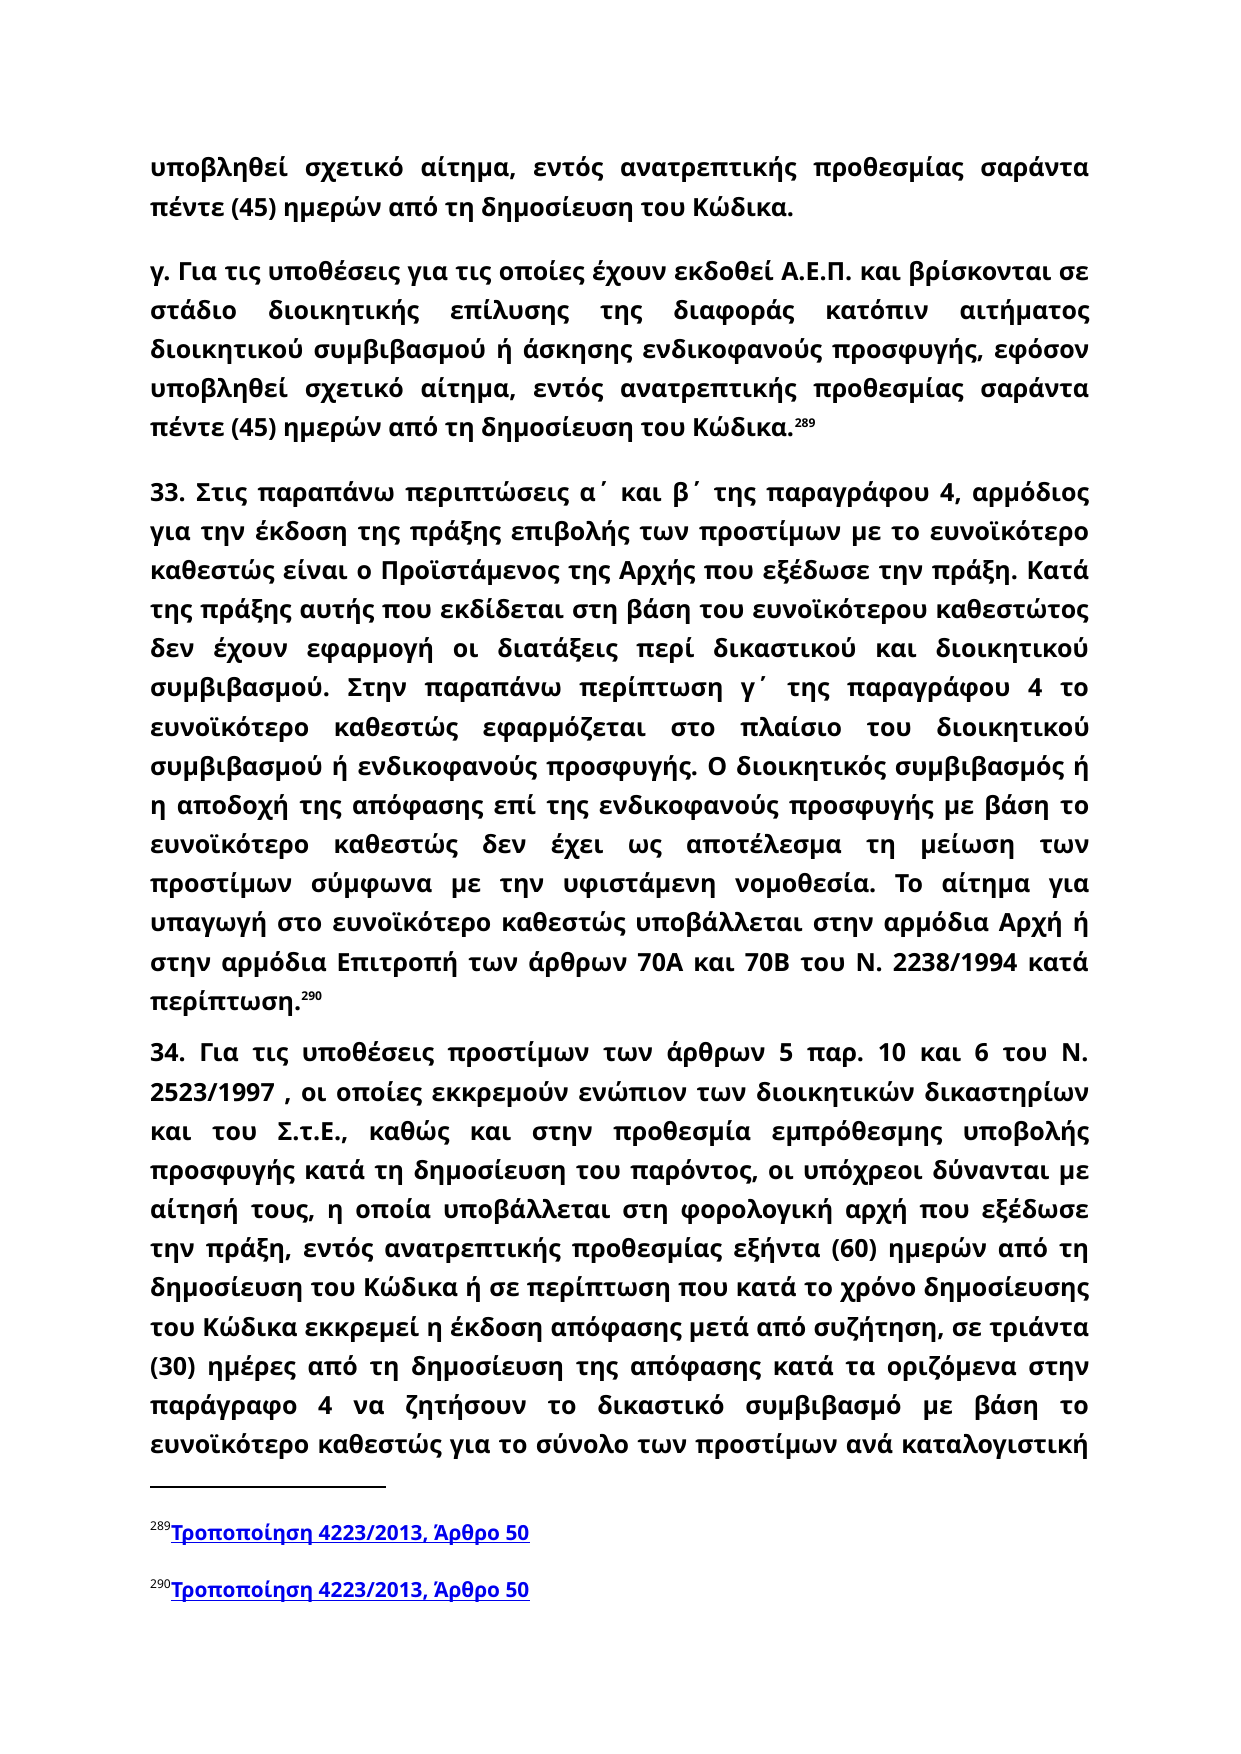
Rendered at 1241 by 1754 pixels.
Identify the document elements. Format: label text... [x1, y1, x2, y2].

text Τροποποίηση 4223/2013, Άρθρο 50 [150, 1576, 1090, 1604]
text 34. Για τις υποθέσεις προστίμων των άρθρων 5 παρ. 10 και 6 του Ν. 2523/1997 , οι οποίες εκκρεμούν ενώπιον των διοικητικών δικαστηρίων και του Σ.τ.Ε., καθώς και στην προθεσμία εμπρόθεσμης υποβολής προσφυγής κατά τη δημοσίευση του παρόντος, οι υπόχρεοι δύνανται με αίτησή τους, η οποία υποβάλλεται στη φορολογική αρχή που εξέδωσε την πράξη, εντός ανατρεπτικής προθεσμίας εξήντα (60) ημερών από τη δημοσίευση του Κώδικα ή σε περίπτωση που κατά το χρόνο δημοσίευσης του Κώδικα εκκρεμεί η έκδοση απόφασης μετά από συζήτηση, σε τριάντα (30) ημέρες από τη δημοσίευση της απόφασης κατά τα οριζόμενα στην παράγραφο 4 να ζητήσουν το δικαστικό συμβιβασμό με βάση το ευνοϊκότερο καθεστώς για το σύνολο των προστίμων ανά καταλογιστική [150, 1035, 1090, 1461]
text γ. Για τις υποθέσεις για τις οποίες έχουν εκδοθεί Α.Ε.Π. και βρίσκονται σε στάδιο διοικητικής επίλυσης της διαφοράς κατόπιν αιτήματος διοικητικού συμβιβασμού ή άσκησης ενδικοφανούς προσφυγής, εφόσον υποβληθεί σχετικό αίτημα, εντός ανατρεπτικής προθεσμίας σαράντα πέντε (45) ημερών από τη δημοσίευση του Κώδικα. [150, 253, 1090, 444]
text 33. Στις παραπάνω περιπτώσεις α΄ και β΄ της παραγράφου 4, αρμόδιος για την έκδοση της πράξης επιβολής των προστίμων με το ευνοϊκότερο καθεστώς είναι ο Προϊστάμενος της Αρχής που εξέδωσε την πράξη. Κατά της πράξης αυτής που εκδίδεται στη βάση του ευνοϊκότερου καθεστώτος δεν έχουν εφαρμογή οι διατάξεις περί δικαστικού και διοικητικού συμβιβασμού. Στην παραπάνω περίπτωση γ΄ της παραγράφου 4 το ευνοϊκότερο καθεστώς εφαρμόζεται στο πλαίσιο του διοικητικού συμβιβασμού ή ενδικοφανούς προσφυγής. Ο διοικητικός συμβιβασμός ή η αποδοχή της απόφασης επί της ενδικοφανούς προσφυγής με βάση το ευνοϊκότερο καθεστώς δεν έχει ως αποτέλεσμα τη μείωση των προστίμων σύμφωνα με την υφιστάμενη νομοθεσία. Το αίτημα για υπαγωγή στο ευνοϊκότερο καθεστώς υποβάλλεται στην αρμόδια Αρχή ή στην αρμόδια Επιτροπή των άρθρων 70Α και 70Β του Ν. 2238/1994 κατά περίπτωση. [150, 474, 1090, 1017]
text υποβληθεί σχετικό αίτημα, εντός ανατρεπτικής προθεσμίας σαράντα πέντε (45) ημερών από τη δημοσίευση του Κώδικα. [150, 150, 1090, 223]
text Τροποποίηση 4223/2013, Άρθρο 50 [150, 1518, 1090, 1546]
